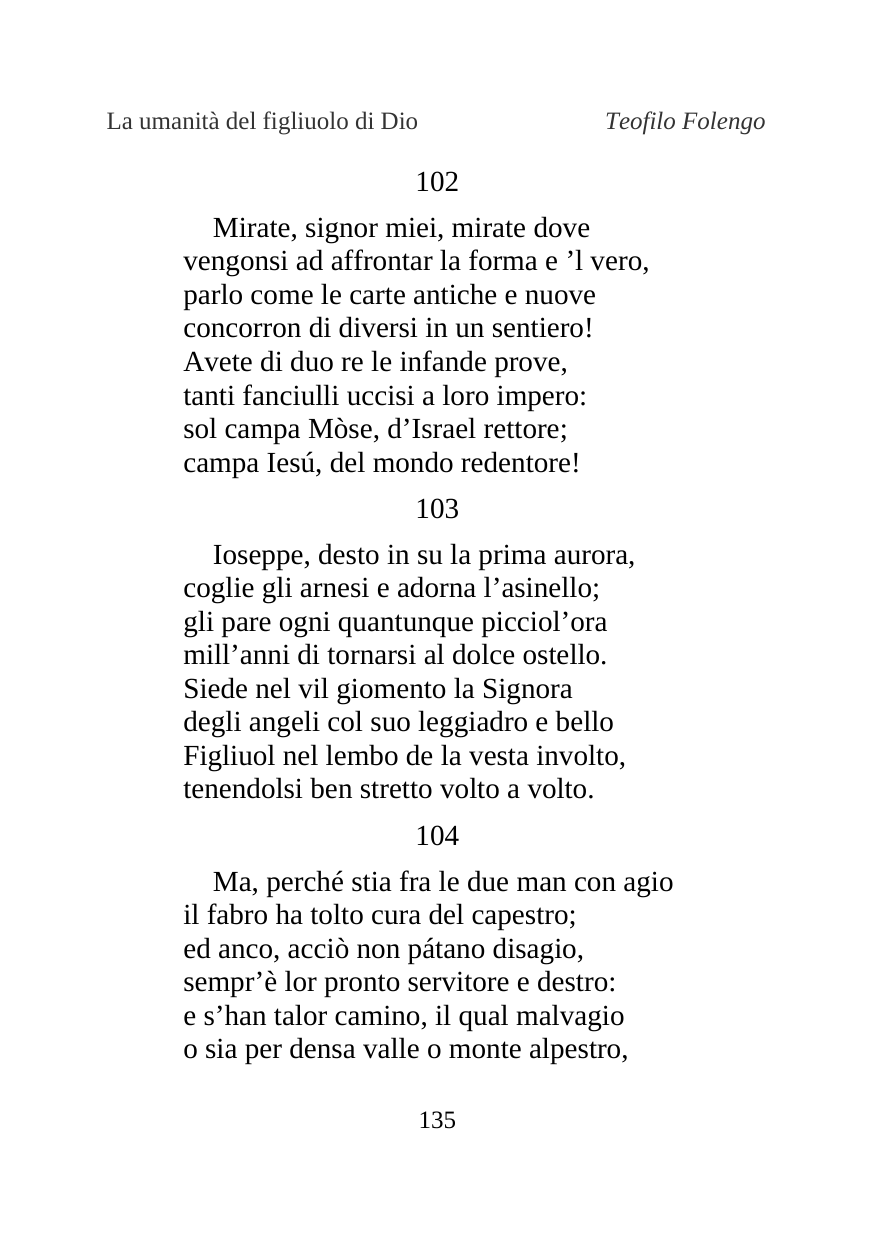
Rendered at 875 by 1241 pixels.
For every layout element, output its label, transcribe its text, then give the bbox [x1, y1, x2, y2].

text Ioseppe, desto in su la prima aurora, coglie gli arnesi e adorna l’asinello; gli pare ogni quantunque picciol’ora mill’anni di tornarsi al dolce ostello. Siede nel vil giomento la Signora degli angeli col suo leggiadro e bello Figliuol nel lembo de la vesta involto, tenendolsi ben stretto volto a volto. [183, 537, 768, 805]
text Mirate, signor miei, mirate dove vengonsi ad affrontar la forma e ’l vero, parlo come le carte antiche e nuove concorron di diversi in un sentiero! Avete di duo re le infande prove, tanti fanciulli uccisi a loro impero: sol campa Mòse, d’Israel rettore; campa Iesú, del mondo redentore! [183, 210, 768, 478]
text 102 [106, 164, 768, 197]
text Ma, perché stia fra le due man con agio il fabro ha tolto cura del capestro; ed anco, acciò non pátano disagio, sempr’è lor pronto servitore e destro: e s’han talor camino, il qual malvagio o sia per densa valle o monte alpestro, [183, 864, 768, 1065]
text 103 [106, 491, 768, 524]
text 104 [106, 818, 768, 851]
